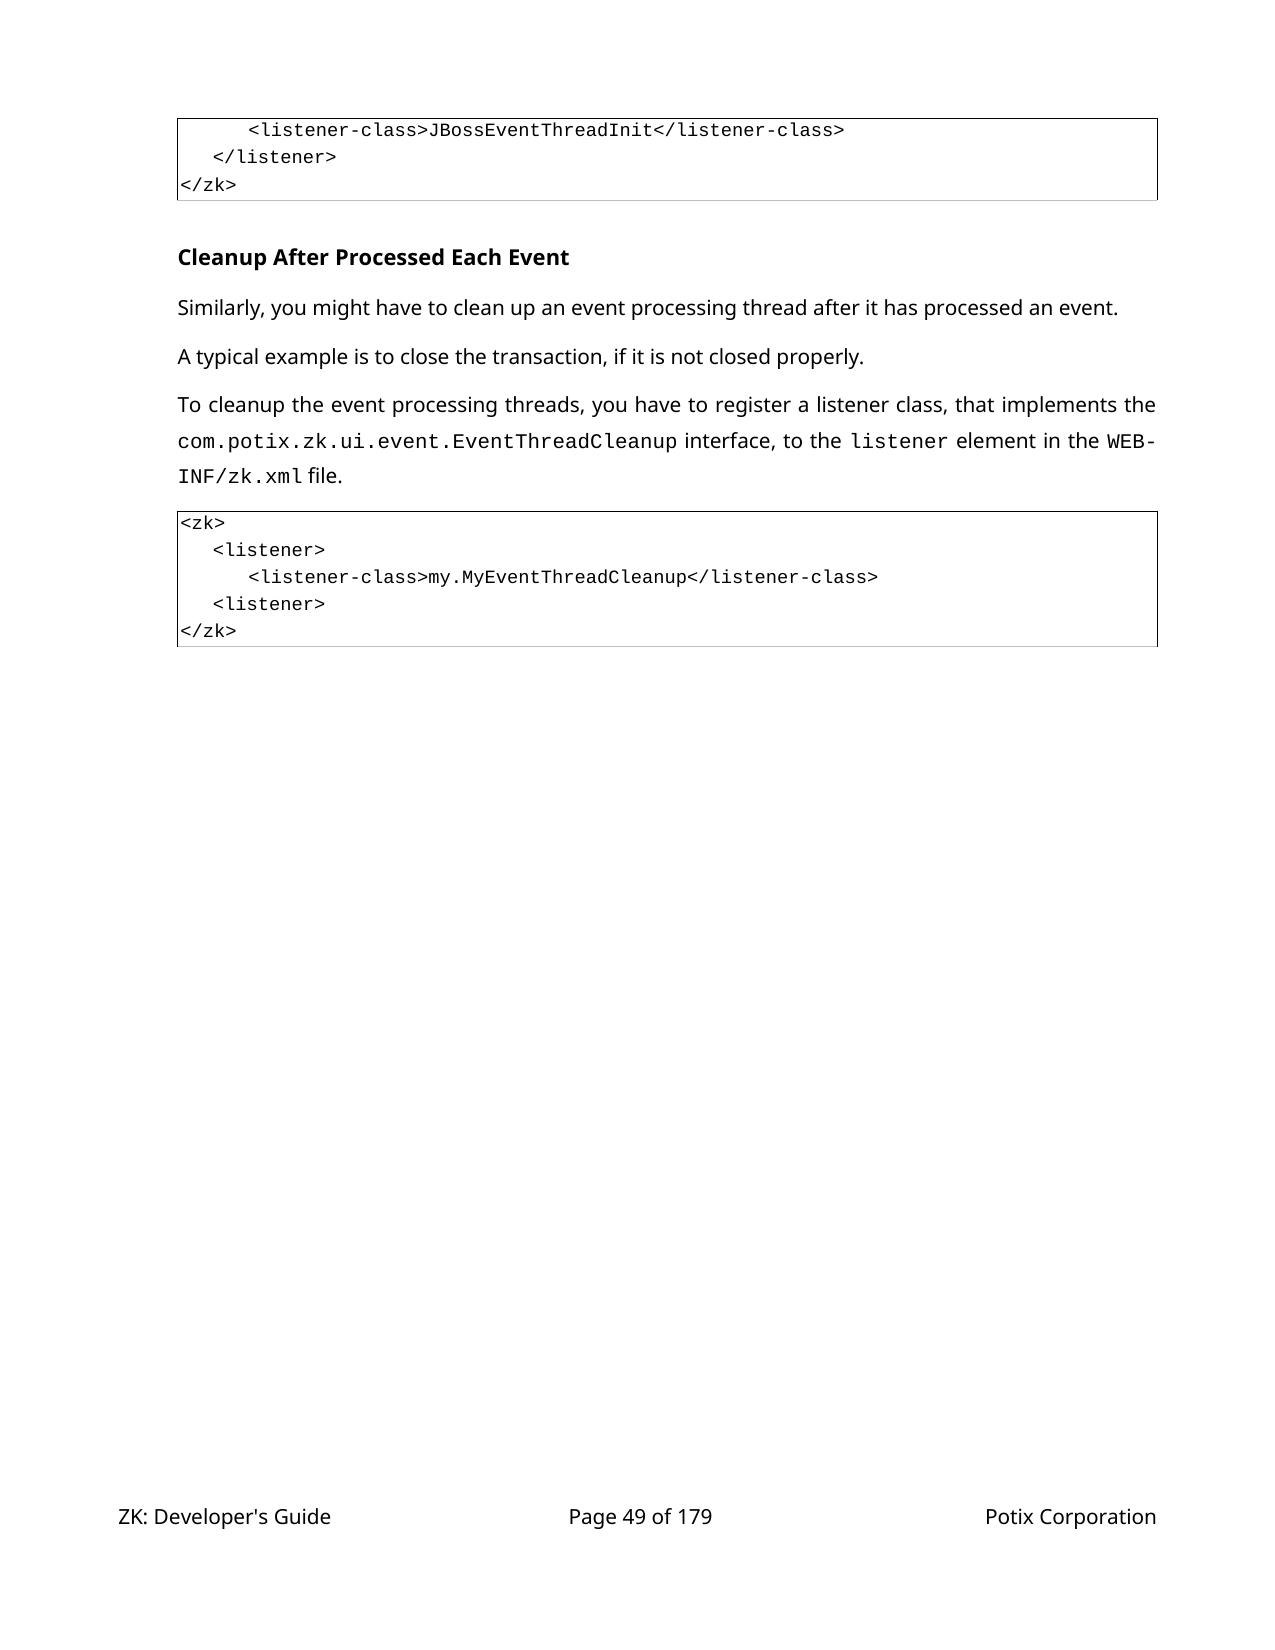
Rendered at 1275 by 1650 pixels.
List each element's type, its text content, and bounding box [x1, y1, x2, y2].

subtitle Cleanup After Processed Each Event [177, 242, 1157, 272]
text Similarly, you might have to clean up an event processing thread after it has processed an event. [177, 293, 1157, 321]
text <listener-class>JBossEventThreadInit</listener-class> [178, 119, 1157, 142]
text <listener> [178, 538, 1157, 562]
text <listener> [178, 592, 1157, 616]
text </zk> [178, 172, 1157, 200]
text </listener> [178, 145, 1157, 169]
text A typical example is to close the transaction, if it is not closed properly. [177, 342, 1157, 370]
text </zk> [178, 619, 1157, 646]
text <listener-class>my.MyEventThreadCleanup</listener-class> [178, 565, 1157, 589]
text <zk> [178, 512, 1157, 535]
text To cleanup the event processing threads, you have to register a listener class, that implements the com.potix.zk.ui.event.EventThreadCleanup interface, to the listener element in the WEB-INF/zk.xml file. [177, 391, 1157, 490]
